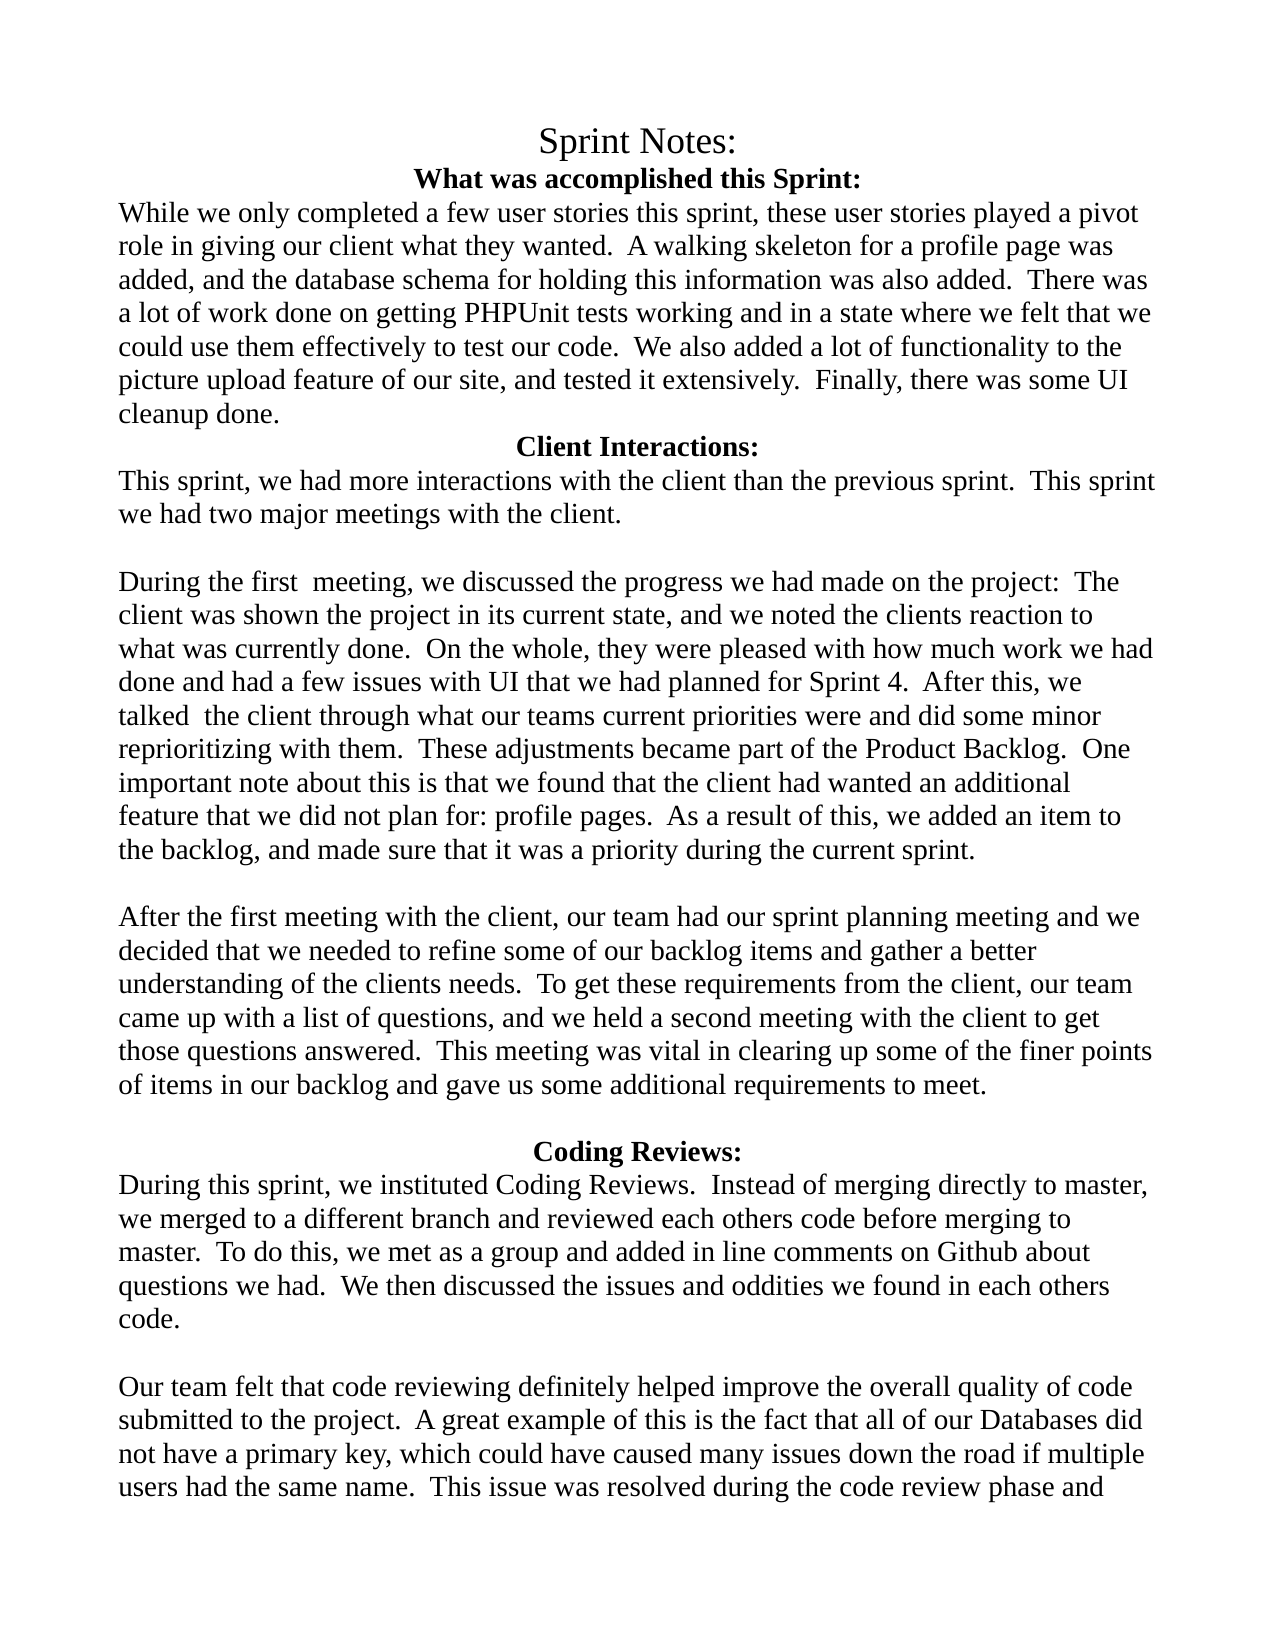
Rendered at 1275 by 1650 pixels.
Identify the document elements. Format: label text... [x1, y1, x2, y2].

text Client Interactions: [118, 429, 1157, 463]
text During the first meeting, we discussed the progress we had made on the project: The client was shown the project in its current state, and we noted the clients reaction to what was currently done. On the whole, they were pleased with how much work we had done and had a few issues with UI that we had planned for Sprint 4. After this, we talked the client through what our teams current priorities were and did some minor reprioritizing with them. These adjustments became part of the Product Backlog. One important note about this is that we found that the client had wanted an additional feature that we did not plan for: profile pages. As a result of this, we added an item to the backlog, and made sure that it was a priority during the current sprint. [118, 564, 1157, 866]
text After the first meeting with the client, our team had our sprint planning meeting and we decided that we needed to refine some of our backlog items and gather a better understanding of the clients needs. To get these requirements from the client, our team came up with a list of questions, and we held a second meeting with the client to get those questions answered. This meeting was vital in clearing up some of the finer points of items in our backlog and gave us some additional requirements to meet. [118, 899, 1157, 1100]
text During this sprint, we instituted Coding Reviews. Instead of merging directly to master, we merged to a different branch and reviewed each others code before merging to master. To do this, we met as a group and added in line comments on Github about questions we had. We then discussed the issues and oddities we found in each others code. [118, 1167, 1157, 1335]
text Coding Reviews: [118, 1134, 1157, 1167]
text This sprint, we had more interactions with the client than the previous sprint. This sprint we had two major meetings with the client. [118, 463, 1157, 530]
text Our team felt that code reviewing definitely helped improve the overall quality of code submitted to the project. A great example of this is the fact that all of our Databases did not have a primary key, which could have caused many issues down the road if multiple users had the same name. This issue was resolved during the code review phase and [118, 1369, 1157, 1503]
text While we only completed a few user stories this sprint, these user stories played a pivot role in giving our client what they wanted. A walking skeleton for a profile page was added, and the database schema for holding this information was also added. There was a lot of work done on getting PHPUnit tests working and in a state where we felt that we could use them effectively to test our code. We also added a lot of functionality to the picture upload feature of our site, and tested it extensively. Finally, there was some UI cleanup done. [118, 195, 1157, 429]
text What was accomplished this Sprint: [118, 161, 1157, 195]
text Sprint Notes: [118, 118, 1157, 161]
